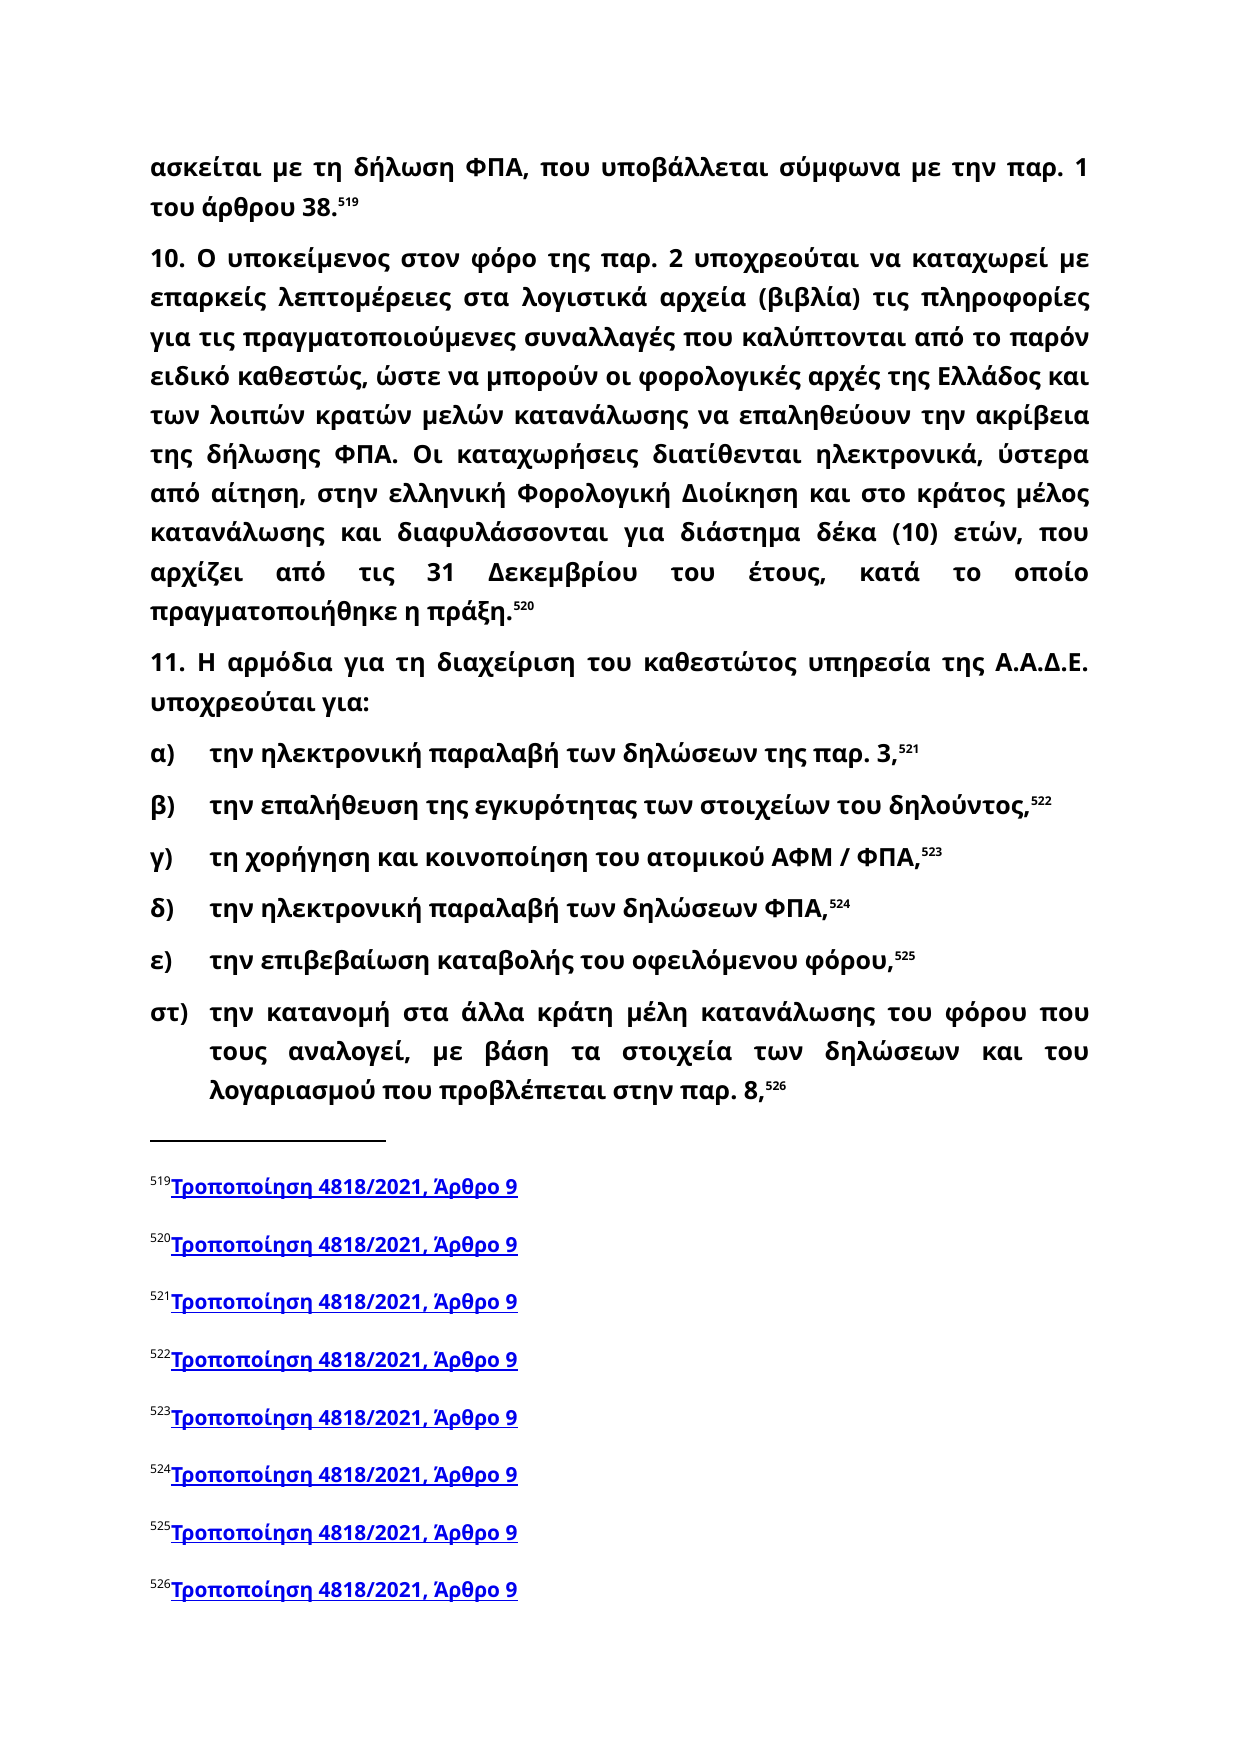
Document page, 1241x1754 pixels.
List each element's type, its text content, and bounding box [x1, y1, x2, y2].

text Τροποποίηση 4818/2021, Άρθρο 9 [150, 1403, 1090, 1431]
text Τροποποίηση 4818/2021, Άρθρο 9 [150, 1230, 1090, 1258]
text Τροποποίηση 4818/2021, Άρθρο 9 [150, 1460, 1090, 1489]
text Τροποποίηση 4818/2021, Άρθρο 9 [150, 1172, 1090, 1201]
text Τροποποίηση 4818/2021, Άρθρο 9 [150, 1576, 1090, 1604]
list β) την επαλήθευση της εγκυρότητας των στοιχείων του δηλούντος, [150, 787, 1090, 822]
list γ) τη χορήγηση και κοινοποίηση του ατομικού ΑΦΜ / ΦΠΑ, [150, 839, 1090, 873]
list α) την ηλεκτρονική παραλαβή των δηλώσεων της παρ. 3, [150, 736, 1090, 770]
text Τροποποίηση 4818/2021, Άρθρο 9 [150, 1345, 1090, 1373]
text Τροποποίηση 4818/2021, Άρθρο 9 [150, 1518, 1090, 1546]
list δ) την ηλεκτρονική παραλαβή των δηλώσεων ΦΠΑ, [150, 891, 1090, 925]
text Τροποποίηση 4818/2021, Άρθρο 9 [150, 1287, 1090, 1316]
text 11. Η αρμόδια για τη διαχείριση του καθεστώτος υπηρεσία της Α.Α.Δ.Ε. υποχρεούται για: [150, 645, 1090, 718]
text ασκείται με τη δήλωση ΦΠΑ, που υποβάλλεται σύμφωνα με την παρ. 1 του άρθρου 38. [150, 150, 1090, 223]
list στ) την κατανομή στα άλλα κράτη μέλη κατανάλωσης του φόρου που τους αναλογεί, με βάση τα στοιχεία των δηλώσεων και του λογαριασμού που προβλέπεται στην παρ. 8, [150, 994, 1090, 1107]
text 10. Ο υποκείμενος στον φόρο της παρ. 2 υποχρεούται να καταχωρεί με επαρκείς λεπτομέρειες στα λογιστικά αρχεία (βιβλία) τις πληροφορίες για τις πραγματοποιούμενες συναλλαγές που καλύπτονται από το παρόν ειδικό καθεστώς, ώστε να μπορούν οι φορολογικές αρχές της Ελλάδος και των λοιπών κρατών μελών κατανάλωσης να επαληθεύουν την ακρίβεια της δήλωσης ΦΠΑ. Οι καταχωρήσεις διατίθενται ηλεκτρονικά, ύστερα από αίτηση, στην ελληνική Φορολογική Διοίκηση και στο κράτος μέλος κατανάλωσης και διαφυλάσσονται για διάστημα δέκα (10) ετών, που αρχίζει από τις 31 Δεκεμβρίου του έτους, κατά το οποίο πραγματοποιήθηκε η πράξη. [150, 241, 1090, 627]
list ε) την επιβεβαίωση καταβολής του οφειλόμενου φόρου, [150, 942, 1090, 977]
